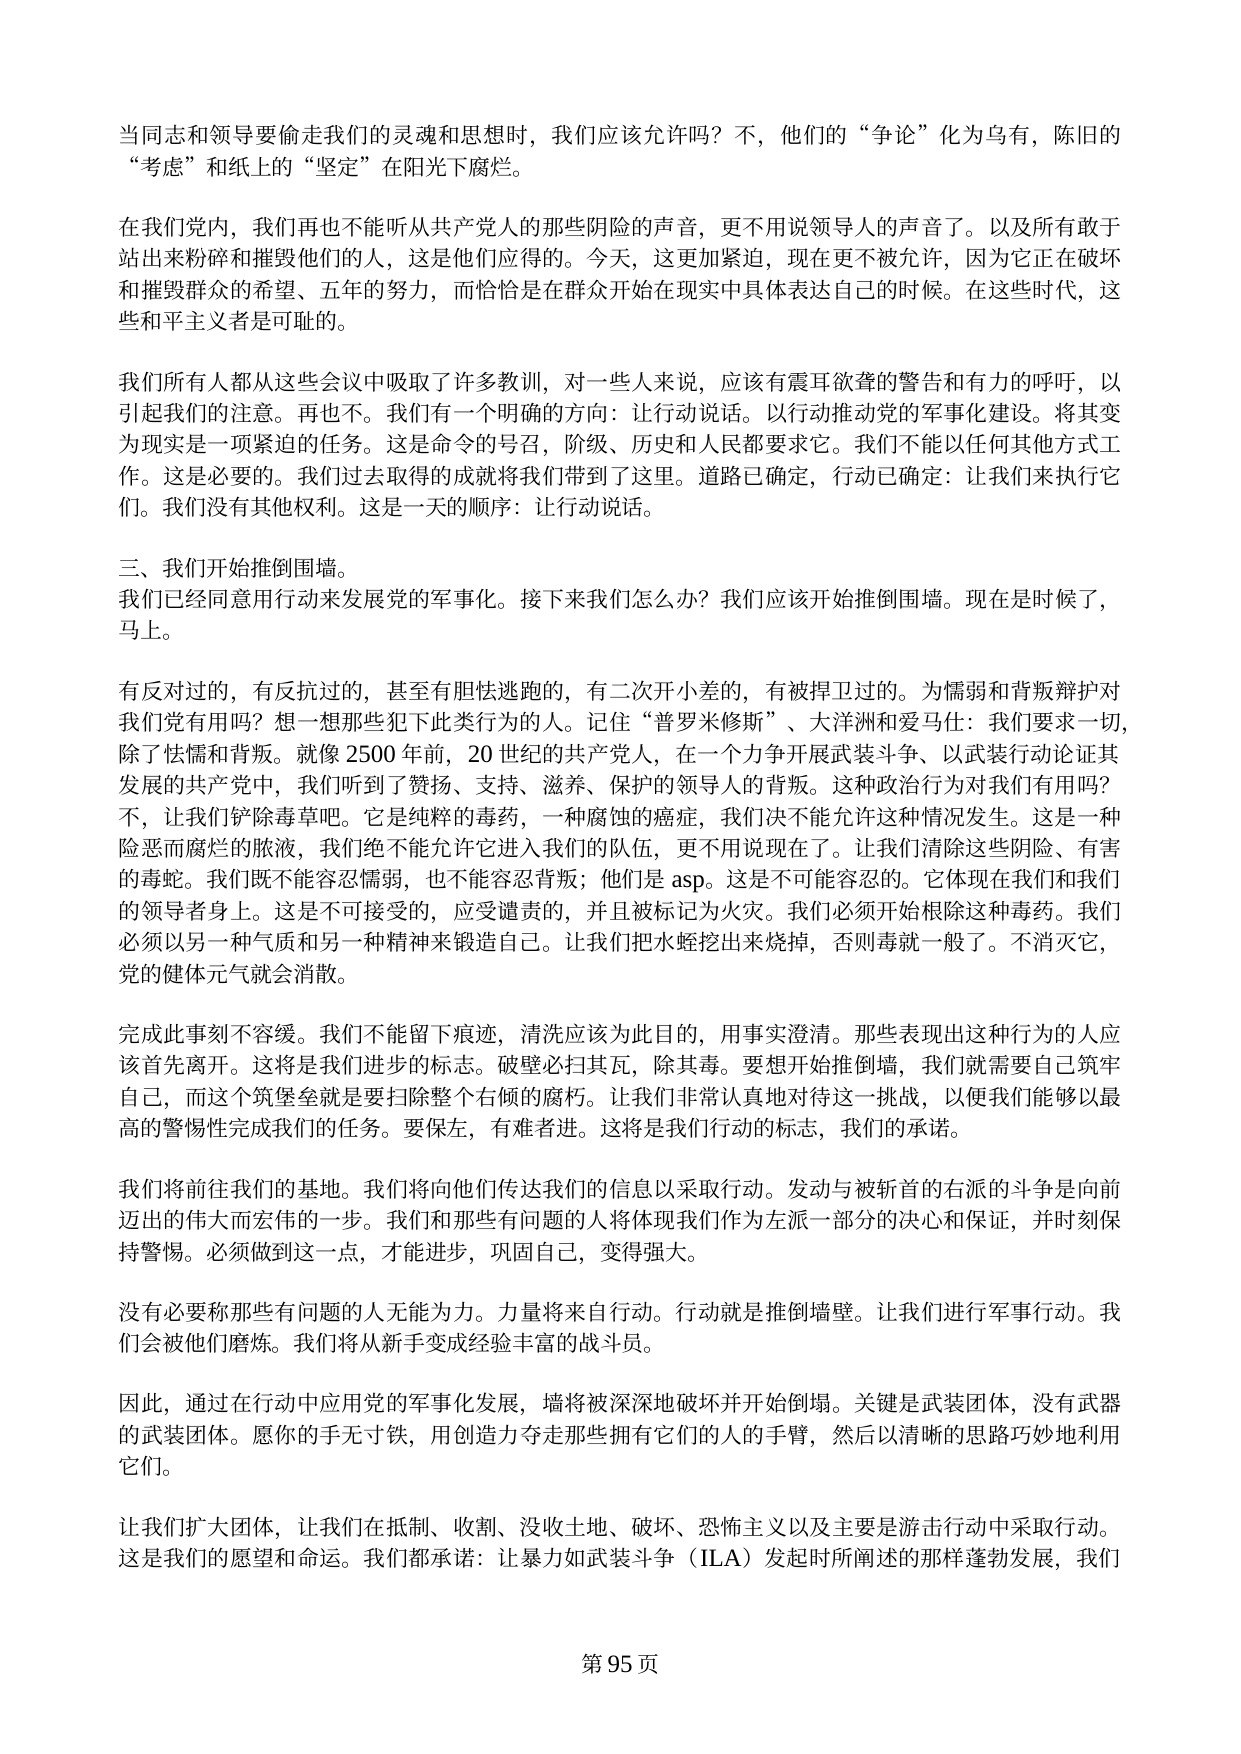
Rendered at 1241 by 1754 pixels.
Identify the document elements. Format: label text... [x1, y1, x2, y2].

text 我们将前往我们的基地。我们将向他们传达我们的信息以采取行动。发动与被斩首的右派的斗争是向前迈出的伟大而宏伟的一步。我们和那些有问题的人将体现我们作为左派一部分的决心和保证，并时刻保持警惕。必须做到这一点，才能进步，巩固自己，变得强大。 [118, 1172, 1122, 1266]
text 让我们扩大团体，让我们在抵制、收割、没收土地、破坏、恐怖主义以及主要是游击行动中采取行动。这是我们的愿望和命运。我们都承诺：让暴力如武装斗争（ILA）发起时所阐述的那样蓬勃发展，我们 [118, 1510, 1122, 1573]
text 我们已经同意用行动来发展党的军事化。接下来我们怎么办？我们应该开始推倒围墙。现在是时候了，马上。 [118, 582, 1122, 645]
text 没有必要称那些有问题的人无能为力。力量将来自行动。行动就是推倒墙壁。让我们进行军事行动。我们会被他们磨炼。我们将从新手变成经验丰富的战斗员。 [118, 1295, 1122, 1358]
text 完成此事刻不容缓。我们不能留下痕迹，清洗应该为此目的，用事实澄清。那些表现出这种行为的人应该首先离开。这将是我们进步的标志。破壁必扫其瓦，除其毒。要想开始推倒墙，我们就需要自己筑牢自己，而这个筑堡垒就是要扫除整个右倾的腐朽。让我们非常认真地对待这一挑战，以便我们能够以最高的警惕性完成我们的任务。要保左，有难者进。这将是我们行动的标志，我们的承诺。 [118, 1017, 1122, 1143]
text 因此，通过在行动中应用党的军事化发展，墙将被深深地破坏并开始倒塌。关键是武装团体，没有武器的武装团体。愿你的手无寸铁，用创造力夺走那些拥有它们的人的手臂，然后以清晰的思路巧妙地利用它们。 [118, 1387, 1122, 1481]
text 有反对过的，有反抗过的，甚至有胆怯逃跑的，有二次开小差的，有被捍卫过的。为懦弱和背叛辩护对我们党有用吗？想一想那些犯下此类行为的人。记住“普罗米修斯”、大洋洲和爱马仕：我们要求一切，除了怯懦和背叛。就像2500年前，20世纪的共产党人，在一个力争开展武装斗争、以武装行动论证其发展的共产党中，我们听到了赞扬、支持、滋养、保护的领导人的背叛。这种政治行为对我们有用吗？不，让我们铲除毒草吧。它是纯粹的毒药，一种腐蚀的癌症，我们决不能允许这种情况发生。这是一种险恶而腐烂的脓液，我们绝不能允许它进入我们的队伍，更不用说现在了。让我们清除这些阴险、有害的毒蛇。我们既不能容忍懦弱，也不能容忍背叛；他们是asp。这是不可能容忍的。它体现在我们和我们的领导者身上。这是不可接受的，应受谴责的，并且被标记为火灾。我们必须开始根除这种毒药。我们必须以另一种气质和另一种精神来锻造自己。让我们把水蛭挖出来烧掉，否则毒就一般了。不消灭它，党的健体元气就会消散。 [118, 674, 1122, 988]
text 在我们党内，我们再也不能听从共产党人的那些阴险的声音，更不用说领导人的声音了。以及所有敢于站出来粉碎和摧毁他们的人，这是他们应得的。今天，这更加紧迫，现在更不被允许，因为它正在破坏和摧毁群众的希望、五年的努力，而恰恰是在群众开始在现实中具体表达自己的时候。在这些时代，这些和平主义者是可耻的。 [118, 210, 1122, 336]
text 三、我们开始推倒围墙。 [118, 551, 1122, 582]
text 当同志和领导要偷走我们的灵魂和思想时，我们应该允许吗？不，他们的“争论”化为乌有，陈旧的“考虑”和纸上的“坚定”在阳光下腐烂。 [118, 118, 1122, 181]
text 我们所有人都从这些会议中吸取了许多教训，对一些人来说，应该有震耳欲聋的警告和有力的呼吁，以引起我们的注意。再也不。我们有一个明确的方向：让行动说话。以行动推动党的军事化建设。将其变为现实是一项紧迫的任务。这是命令的号召，阶级、历史和人民都要求它。我们不能以任何其他方式工作。这是必要的。我们过去取得的成就将我们带到了这里。道路已确定，行动已确定：让我们来执行它们。我们没有其他权利。这是一天的顺序：让行动说话。 [118, 365, 1122, 522]
